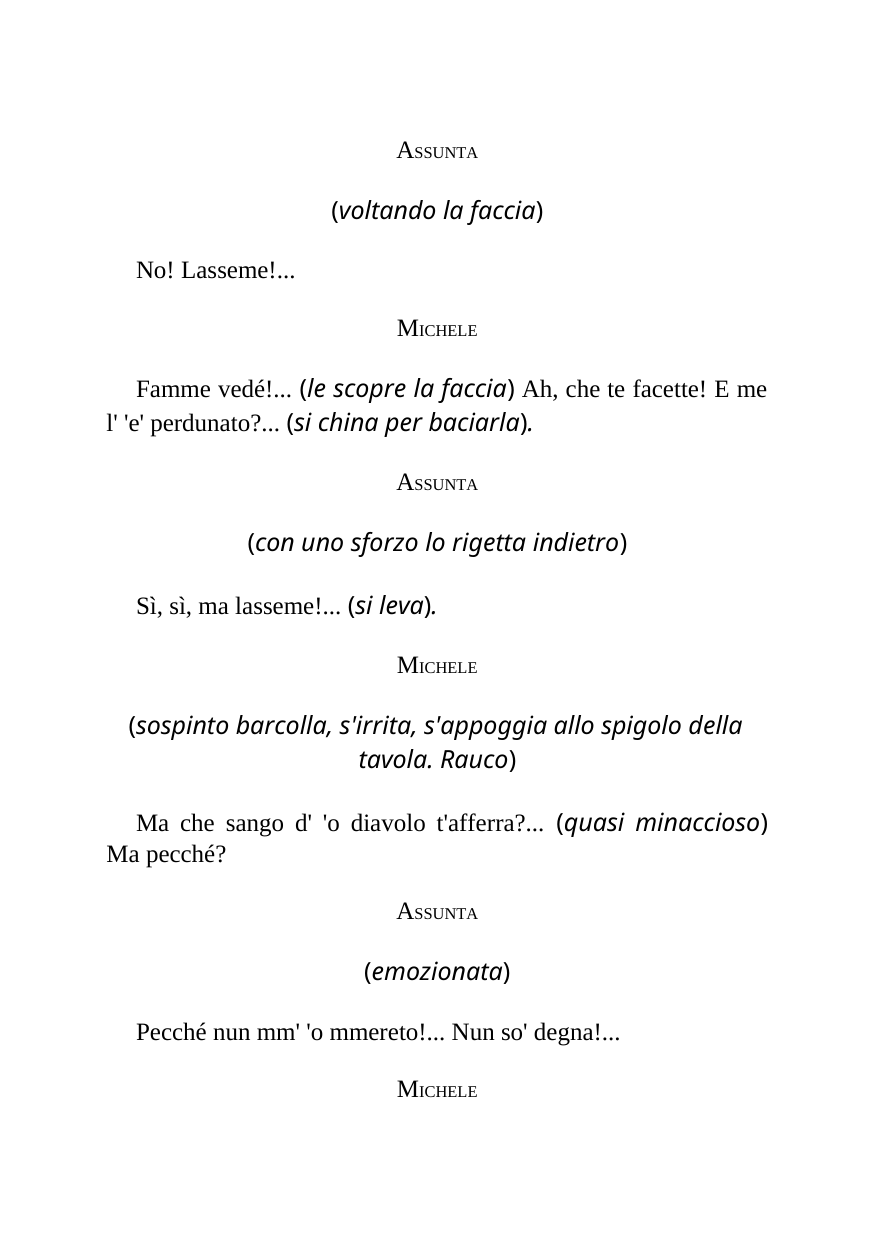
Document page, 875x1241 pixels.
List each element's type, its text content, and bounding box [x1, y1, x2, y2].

text Famme vedé!... (le scopre la faccia) Ah, che te facette! E me l' 'e' perdunato?... (si china per baciarla). [106, 370, 768, 438]
text (voltando la faccia) [106, 192, 768, 227]
text Michele [106, 313, 768, 342]
text Assunta [106, 135, 768, 164]
text No! Lasseme!... [106, 255, 768, 284]
text Pecché nun mm' 'o mmereto!... Nun so' degna!... [106, 1017, 768, 1045]
text Michele [106, 650, 768, 679]
text Sì, sì, ma lasseme!... (si leva). [106, 587, 768, 622]
text (con uno sforzo lo rigetta indietro) [106, 525, 768, 559]
text (sospinto barcolla, s'irrita, s'appoggia allo spigolo della tavola. Rauco) [106, 708, 768, 776]
text (emozionata) [106, 954, 768, 988]
text Michele [106, 1074, 768, 1103]
text Assunta [106, 467, 768, 496]
text Ma che sango d' 'o diavolo t'afferra?... (quasi minaccioso) Ma pecché? [106, 805, 768, 867]
text Assunta [106, 896, 768, 925]
